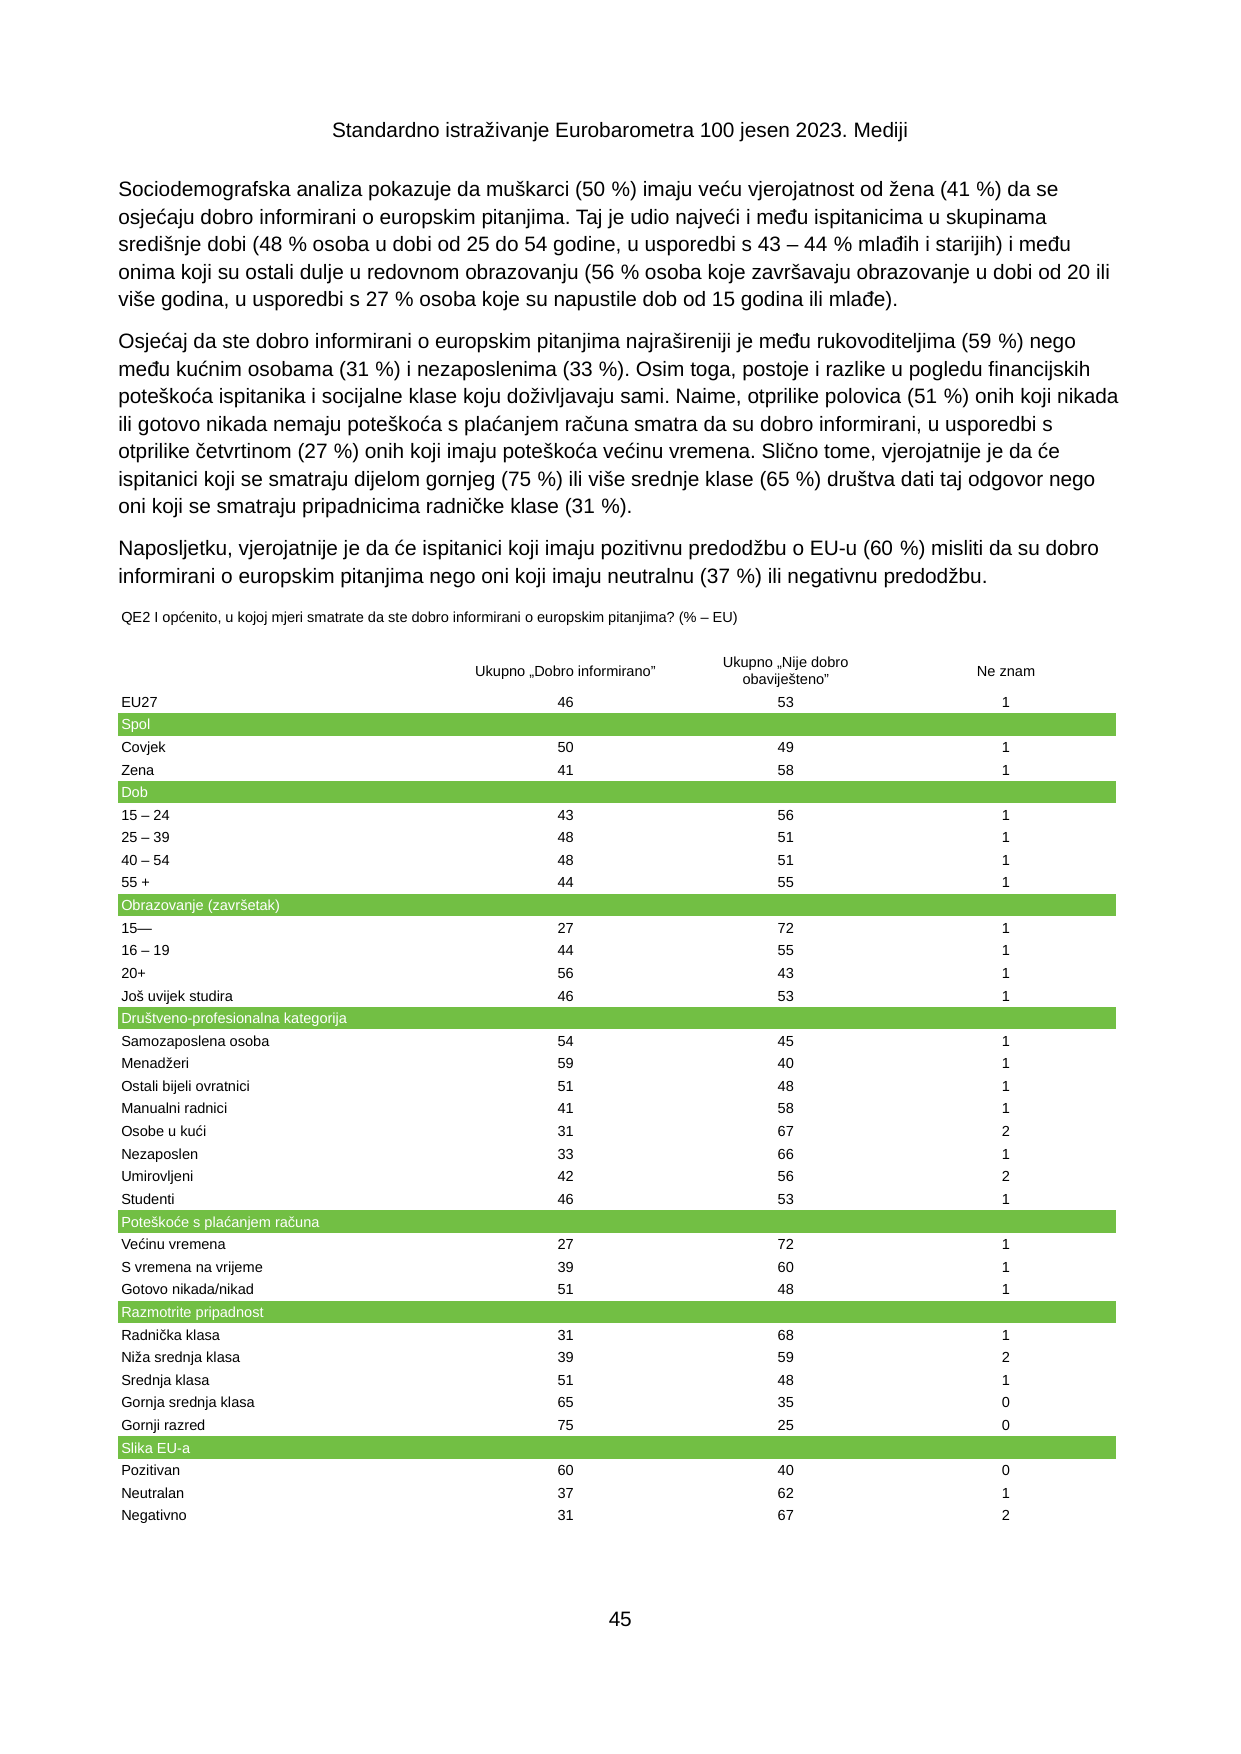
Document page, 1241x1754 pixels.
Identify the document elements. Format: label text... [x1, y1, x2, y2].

table_cell 0 [896, 1414, 1116, 1436]
table_cell 48 [455, 826, 675, 849]
table_cell 41 [455, 758, 675, 781]
table_cell 15 – 24 [118, 804, 455, 826]
table_cell 55 + [118, 871, 455, 894]
table_cell 51 [455, 1278, 675, 1301]
table_cell Gotovo nikada/nikad [118, 1278, 455, 1301]
table_cell 1 [896, 826, 1116, 849]
table_cell 25 – 39 [118, 826, 455, 849]
table_cell 51 [455, 1369, 675, 1391]
table_cell Neutralan [118, 1482, 455, 1504]
table_cell 62 [675, 1482, 896, 1504]
table_cell [896, 629, 1116, 651]
table_cell 44 [455, 939, 675, 962]
table_cell Osobe u kući [118, 1120, 455, 1142]
table_cell 31 [455, 1504, 675, 1527]
table_cell 72 [675, 916, 896, 939]
table_cell 48 [675, 1278, 896, 1301]
table_cell Obrazovanje (završetak) [118, 894, 455, 916]
table_cell 1 [896, 1052, 1116, 1075]
table_cell 31 [455, 1120, 675, 1142]
table_cell 48 [675, 1369, 896, 1391]
table_cell Manualni radnici [118, 1097, 455, 1120]
table_cell [896, 781, 1116, 803]
table_cell Poteškoće s plaćanjem računa [118, 1210, 455, 1233]
table_cell 0 [896, 1391, 1116, 1414]
table_cell [675, 781, 896, 803]
table_cell Negativno [118, 1504, 455, 1527]
table_cell 2 [896, 1165, 1116, 1188]
table_cell Srednja klasa [118, 1369, 455, 1391]
table_cell 68 [675, 1323, 896, 1346]
table_cell 59 [455, 1052, 675, 1075]
table_cell Umirovljeni [118, 1165, 455, 1188]
table_cell 1 [896, 1369, 1116, 1391]
table_cell 1 [896, 849, 1116, 871]
table_cell [118, 629, 455, 651]
table_cell 44 [455, 871, 675, 894]
table_cell 1 [896, 758, 1116, 781]
table_cell 39 [455, 1346, 675, 1368]
table_cell Studenti [118, 1188, 455, 1210]
table_cell [896, 1007, 1116, 1029]
table_cell [896, 894, 1116, 916]
table_cell 1 [896, 1482, 1116, 1504]
table_cell 43 [675, 962, 896, 984]
table_cell 39 [455, 1256, 675, 1278]
table_cell 75 [455, 1414, 675, 1436]
table_cell Radnička klasa [118, 1323, 455, 1346]
text Sociodemografska analiza pokazuje da muškarci (50 %) imaju veću vjerojatnost od žena (41 %) da se osjećaju dobro informirani o europskim pitanjima. Taj je udio najveći i među ispitanicima u skupinama središnje dobi (48 % osoba u dobi od 25 do 54 godine, u usporedbi s 43 – 44 % mlađih i starijih) i među onima koji su ostali dulje u redovnom obrazovanju (56 % osoba koje završavaju obrazovanje u dobi od 20 ili više godina, u usporedbi s 27 % osoba koje su napustile dob od 15 godina ili mlađe). [118, 177, 1122, 311]
table_cell 1 [896, 1143, 1116, 1165]
table_cell [455, 781, 675, 803]
text Naposljetku, vjerojatnije je da će ispitanici koji imaju pozitivnu predodžbu o EU-u (60 %) misliti da su dobro informirani o europskim pitanjima nego oni koji imaju neutralnu (37 %) ili negativnu predodžbu. [118, 536, 1122, 588]
table_cell 50 [455, 736, 675, 758]
table_cell EU27 [118, 690, 455, 713]
table_cell [455, 713, 675, 736]
table_cell 2 [896, 1346, 1116, 1368]
table_cell 1 [896, 1233, 1116, 1256]
table_cell 1 [896, 962, 1116, 984]
table_cell 35 [675, 1391, 896, 1414]
table_cell 20+ [118, 962, 455, 984]
table_cell 27 [455, 916, 675, 939]
table_cell 41 [455, 1097, 675, 1120]
table_cell 53 [675, 1188, 896, 1210]
table_cell 1 [896, 1188, 1116, 1210]
table_cell 58 [675, 1097, 896, 1120]
table_cell 56 [675, 804, 896, 826]
table_cell [455, 894, 675, 916]
table_cell Gornji razred [118, 1414, 455, 1436]
table_cell 67 [675, 1504, 896, 1527]
table_cell Spol [118, 713, 455, 736]
table_cell [675, 629, 896, 651]
table_cell 53 [675, 984, 896, 1007]
table_cell 1 [896, 1075, 1116, 1097]
table_cell 1 [896, 871, 1116, 894]
table_cell 46 [455, 984, 675, 1007]
table_cell 54 [455, 1030, 675, 1052]
table_cell 51 [675, 826, 896, 849]
table_cell S vremena na vrijeme [118, 1256, 455, 1278]
table_cell 40 – 54 [118, 849, 455, 871]
table_cell [118, 651, 455, 690]
table_cell 60 [675, 1256, 896, 1278]
table_cell 0 [896, 1459, 1116, 1482]
table_cell Zena [118, 758, 455, 781]
table_header QE2 I općenito, u kojoj mjeri smatrate da ste dobro informirani o europskim pitanjima? (% – EU) [118, 606, 1116, 628]
table_cell 33 [455, 1143, 675, 1165]
table_cell 43 [455, 804, 675, 826]
table_cell [675, 1210, 896, 1233]
table_cell 1 [896, 736, 1116, 758]
table_cell 1 [896, 1097, 1116, 1120]
table_cell 1 [896, 916, 1116, 939]
table_cell [455, 1436, 675, 1459]
table_cell [455, 1210, 675, 1233]
table_cell [675, 713, 896, 736]
table_cell 40 [675, 1459, 896, 1482]
table_cell 59 [675, 1346, 896, 1368]
table_cell 48 [455, 849, 675, 871]
table_cell 40 [675, 1052, 896, 1075]
table_cell 1 [896, 804, 1116, 826]
table_cell Društveno-profesionalna kategorija [118, 1007, 455, 1029]
table_cell Još uvijek studira [118, 984, 455, 1007]
table_cell 49 [675, 736, 896, 758]
table_cell 66 [675, 1143, 896, 1165]
table_cell Nezaposlen [118, 1143, 455, 1165]
table_cell Ne znam [896, 651, 1116, 690]
table_cell 27 [455, 1233, 675, 1256]
table_cell Ukupno „Dobro informirano” [455, 651, 675, 690]
table_cell 1 [896, 939, 1116, 962]
table_cell Razmotrite pripadnost [118, 1301, 455, 1323]
table_cell Ukupno „Nije dobro obaviješteno” [675, 651, 896, 690]
table_cell 67 [675, 1120, 896, 1142]
table_cell 51 [675, 849, 896, 871]
table_cell 2 [896, 1120, 1116, 1142]
table_cell 56 [675, 1165, 896, 1188]
table_cell Većinu vremena [118, 1233, 455, 1256]
table_cell 37 [455, 1482, 675, 1504]
table_cell [675, 894, 896, 916]
table_cell [675, 1007, 896, 1029]
table_cell 46 [455, 1188, 675, 1210]
table_cell Pozitivan [118, 1459, 455, 1482]
table_cell 65 [455, 1391, 675, 1414]
table_cell Slika EU-a [118, 1436, 455, 1459]
table_cell Niža srednja klasa [118, 1346, 455, 1368]
table_cell [675, 1301, 896, 1323]
table_cell 53 [675, 690, 896, 713]
table_cell 1 [896, 1323, 1116, 1346]
table_cell 31 [455, 1323, 675, 1346]
table_cell 56 [455, 962, 675, 984]
table_cell 55 [675, 939, 896, 962]
table_cell 60 [455, 1459, 675, 1482]
table_cell 1 [896, 690, 1116, 713]
table_cell 16 – 19 [118, 939, 455, 962]
text Osjećaj da ste dobro informirani o europskim pitanjima najrašireniji je među rukovoditeljima (59 %) nego među kućnim osobama (31 %) i nezaposlenima (33 %). Osim toga, postoje i razlike u pogledu financijskih poteškoća ispitanika i socijalne klase koju doživljavaju sami. Naime, otprilike polovica (51 %) onih koji nikada ili gotovo nikada nemaju poteškoća s plaćanjem računa smatra da su dobro informirani, u usporedbi s otprilike četvrtinom (27 %) onih koji imaju poteškoća većinu vremena. Slično tome, vjerojatnije je da će ispitanici koji se smatraju dijelom gornjeg (75 %) ili više srednje klase (65 %) društva dati taj odgovor nego oni koji se smatraju pripadnicima radničke klase (31 %). [118, 329, 1122, 518]
table_cell Gornja srednja klasa [118, 1391, 455, 1414]
table_cell [455, 1301, 675, 1323]
table_cell [455, 629, 675, 651]
table_cell Samozaposlena osoba [118, 1030, 455, 1052]
table_cell [455, 1007, 675, 1029]
table_cell 15— [118, 916, 455, 939]
table_cell Menadžeri [118, 1052, 455, 1075]
table_cell 55 [675, 871, 896, 894]
table_cell 25 [675, 1414, 896, 1436]
table_cell 46 [455, 690, 675, 713]
table_cell 58 [675, 758, 896, 781]
table_cell [896, 713, 1116, 736]
table_cell 45 [675, 1030, 896, 1052]
table_cell Covjek [118, 736, 455, 758]
table_cell 51 [455, 1075, 675, 1097]
table_cell 1 [896, 1278, 1116, 1301]
table_cell Dob [118, 781, 455, 803]
table_cell 1 [896, 1030, 1116, 1052]
table_cell 48 [675, 1075, 896, 1097]
table_cell [896, 1301, 1116, 1323]
table_cell Ostali bijeli ovratnici [118, 1075, 455, 1097]
table_cell [896, 1210, 1116, 1233]
table_cell 42 [455, 1165, 675, 1188]
table_cell 1 [896, 1256, 1116, 1278]
table_cell 2 [896, 1504, 1116, 1527]
table_cell 72 [675, 1233, 896, 1256]
table_cell 1 [896, 984, 1116, 1007]
table_cell [896, 1436, 1116, 1459]
table_cell [675, 1436, 896, 1459]
